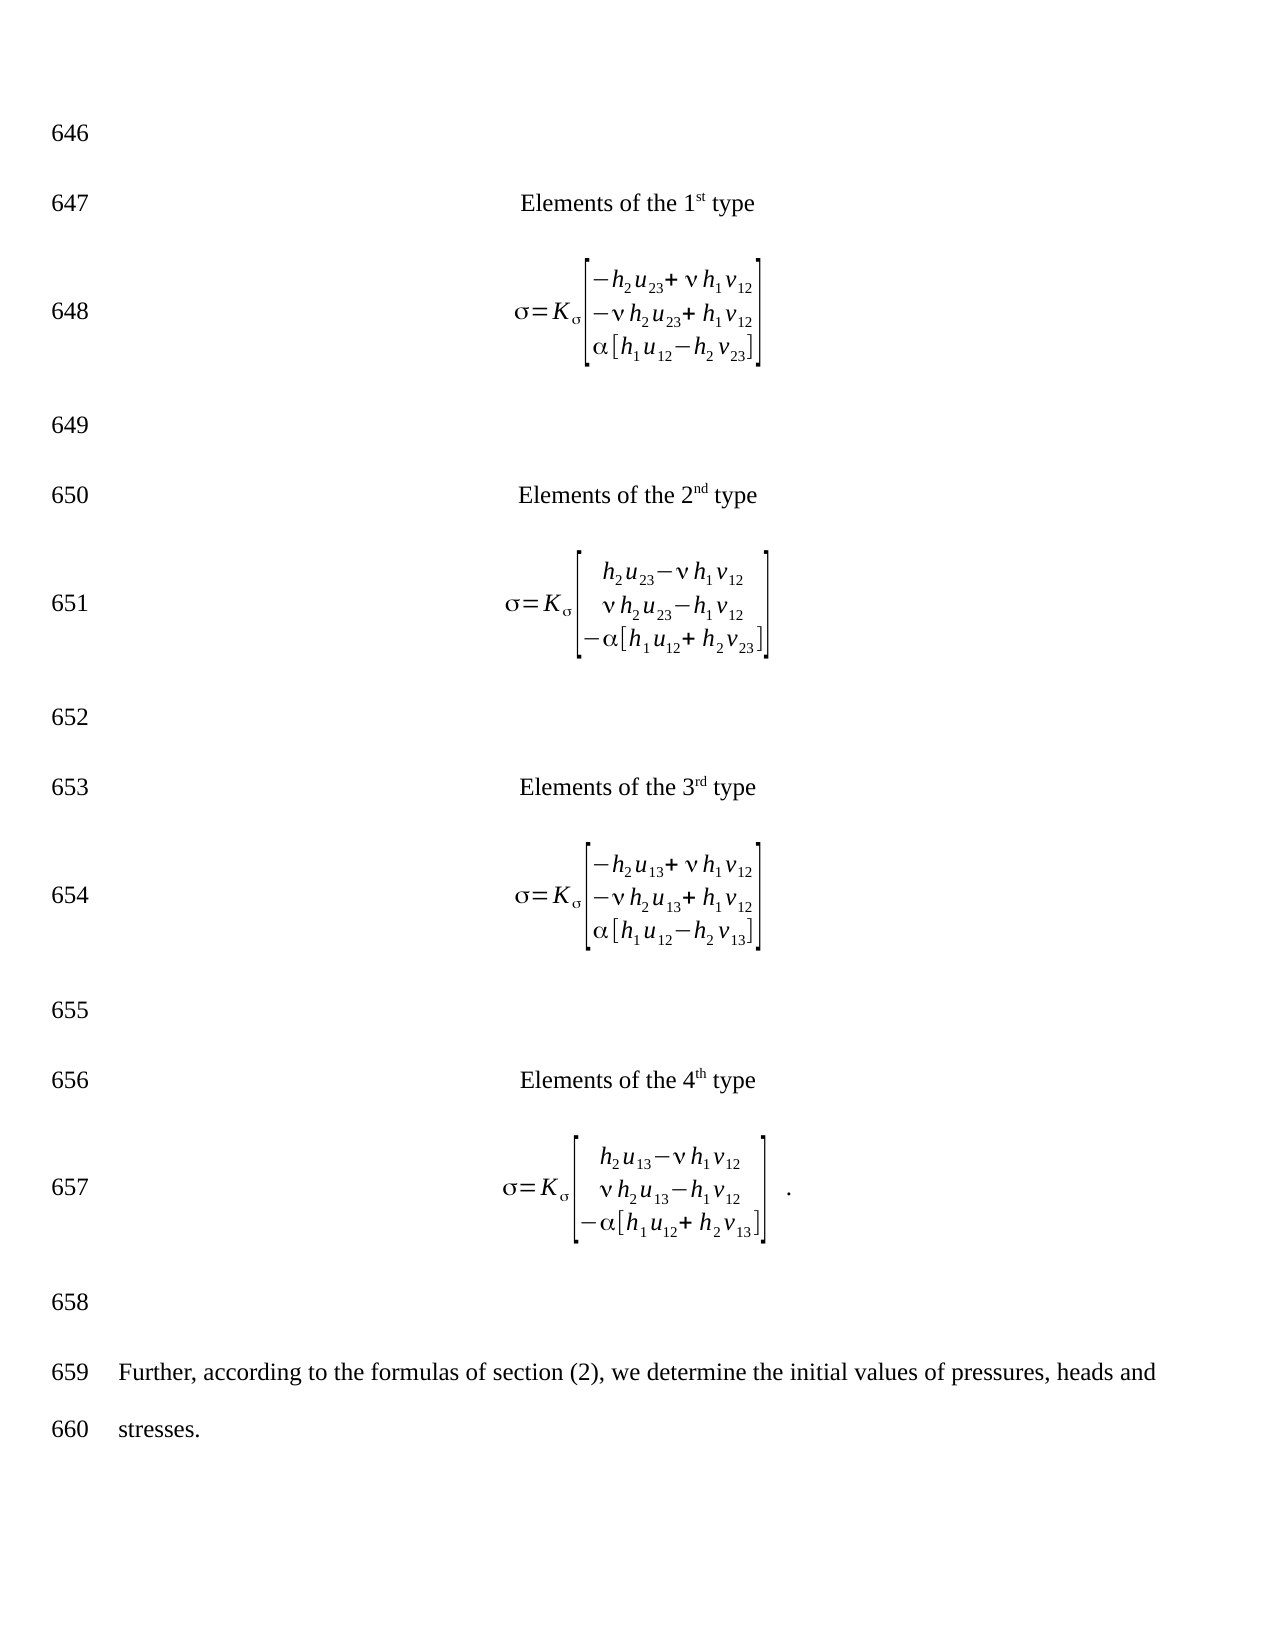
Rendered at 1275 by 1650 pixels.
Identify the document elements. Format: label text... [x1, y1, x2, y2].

text Elements of the 1st type [118, 188, 1157, 217]
text . [118, 1135, 1157, 1246]
text Elements of the 4th type [118, 1065, 1157, 1093]
text Elements of the 3rd type [118, 772, 1157, 801]
text Further, according to the formulas of section (2), we determine the initial values of pressures, heads and stresses. [118, 1357, 1157, 1443]
text Elements of the 2nd type [118, 480, 1157, 509]
